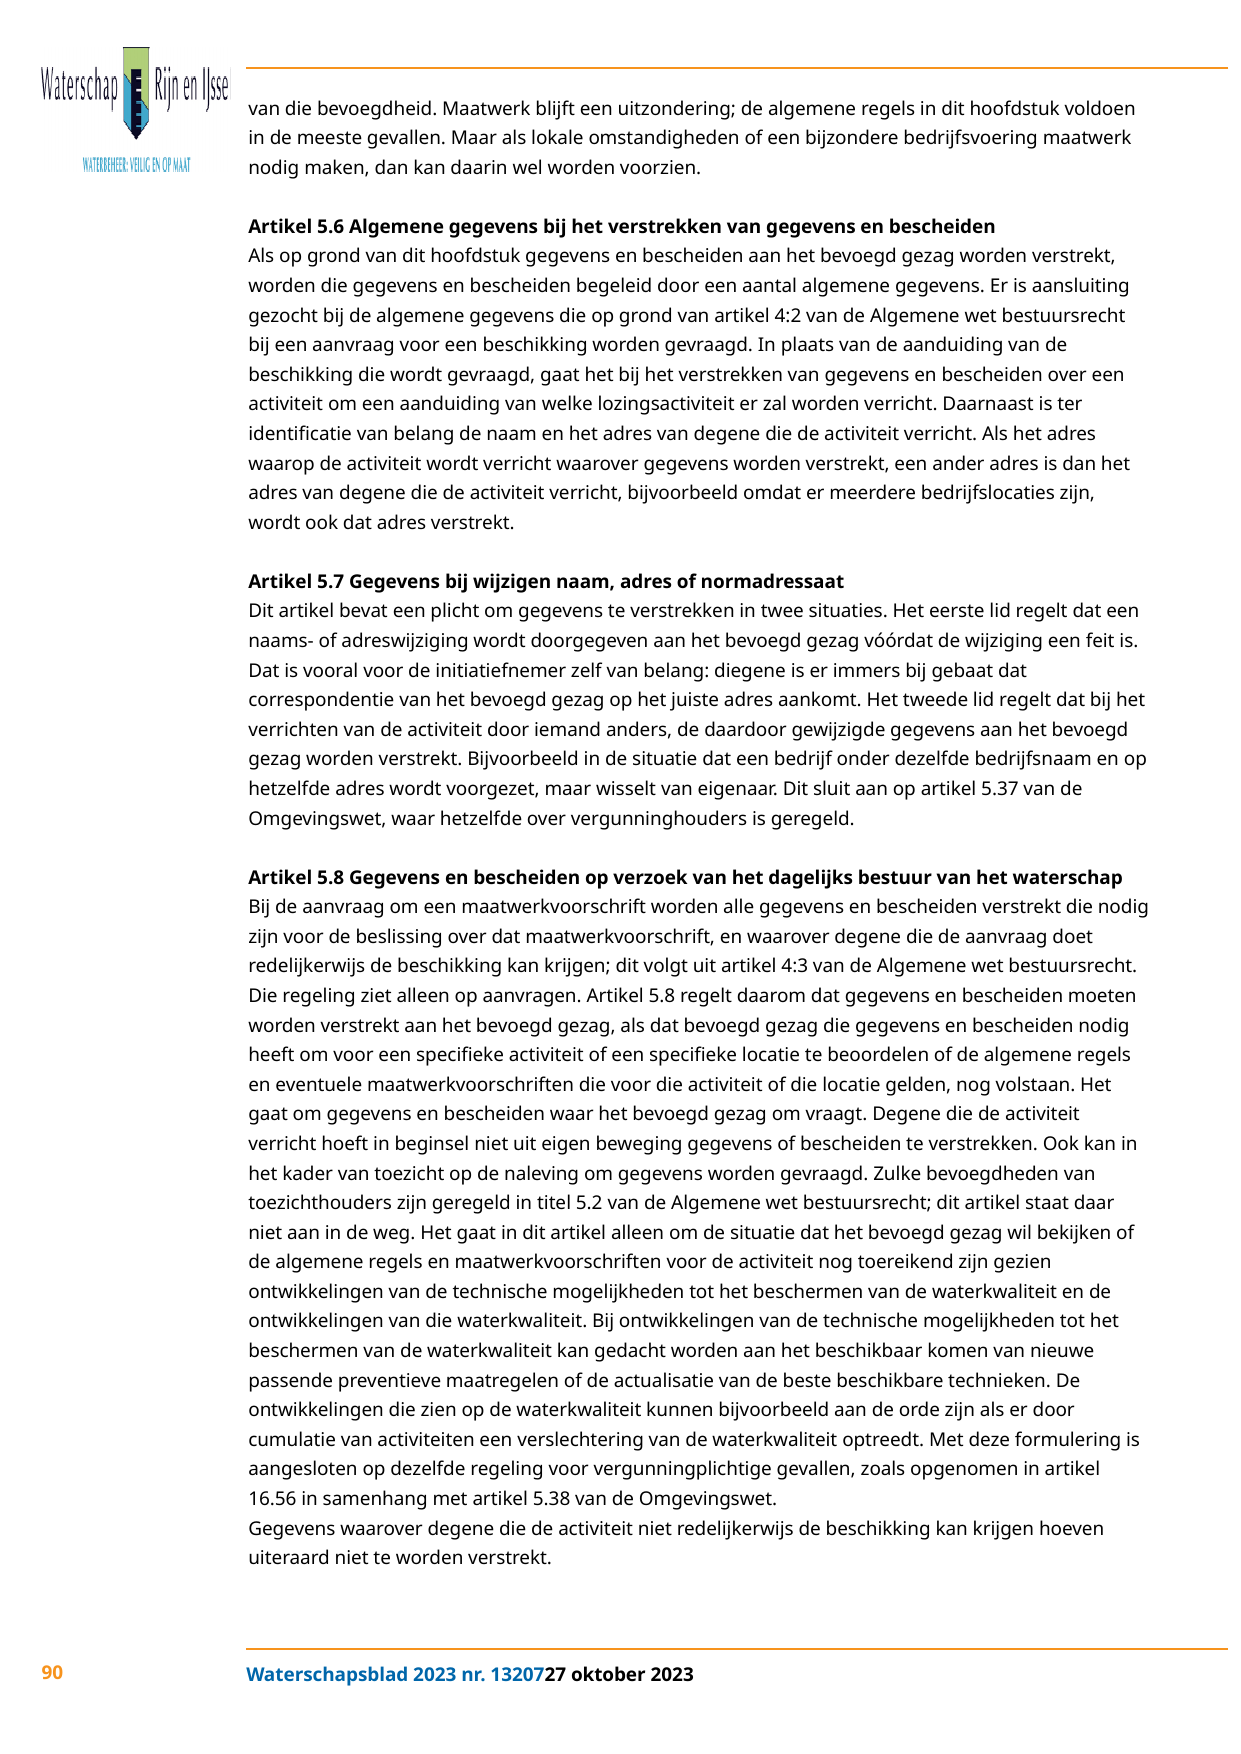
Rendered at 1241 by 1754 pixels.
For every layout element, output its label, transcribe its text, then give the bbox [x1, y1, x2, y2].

text Gegevens waarover degene die de activiteit niet redelijkerwijs de beschikking kan krijgen hoeven uiteraard niet te worden verstrekt. [248, 1515, 1152, 1570]
text van die bevoegdheid. Maatwerk blijft een uitzondering; de algemene regels in dit hoofdstuk voldoen in de meeste gevallen. Maar als lokale omstandigheden of een bijzondere bedrijfsvoering maatwerk nodig maken, dan kan daarin wel worden voorzien. [248, 95, 1152, 180]
text Als op grond van dit hoofdstuk gegevens en bescheiden aan het bevoegd gezag worden verstrekt, worden die gegevens en bescheiden begeleid door een aantal algemene gegevens. Er is aansluiting gezocht bij de algemene gegevens die op grond van artikel 4:2 van de Algemene wet bestuursrecht bij een aanvraag voor een beschikking worden gevraagd. In plaats van de aanduiding van de beschikking die wordt gevraagd, gaat het bij het verstrekken van gegevens en bescheiden over een activiteit om een aanduiding van welke lozingsactiviteit er zal worden verricht. Daarnaast is ter identificatie van belang de naam en het adres van degene die de activiteit verricht. Als het adres waarop de activiteit wordt verricht waarover gegevens worden verstrekt, een ander adres is dan het adres van degene die de activiteit verricht, bijvoorbeeld omdat er meerdere bedrijfslocaties zijn, wordt ook dat adres verstrekt. [248, 243, 1152, 535]
text Dit artikel bevat een plicht om gegevens te verstrekken in twee situaties. Het eerste lid regelt dat een naams- of adreswijziging wordt doorgegeven aan het bevoegd gezag vóórdat de wijziging een feit is. Dat is vooral voor de initiatiefnemer zelf van belang: diegene is er immers bij gebaat dat correspondentie van het bevoegd gezag op het juiste adres aankomt. Het tweede lid regelt dat bij het verrichten van de activiteit door iemand anders, de daardoor gewijzigde gegevens aan het bevoegd gezag worden verstrekt. Bijvoorbeeld in de situatie dat een bedrijf onder dezelfde bedrijfsnaam en op hetzelfde adres wordt voorgezet, maar wisselt van eigenaar. Dit sluit aan op artikel 5.37 van de Omgevingswet, waar hetzelfde over vergunninghouders is geregeld. [248, 598, 1152, 831]
text Bij de aanvraag om een maatwerkvoorschrift worden alle gegevens en bescheiden verstrekt die nodig zijn voor de beslissing over dat maatwerkvoorschrift, en waarover degene die de aanvraag doet redelijkerwijs de beschikking kan krijgen; dit volgt uit artikel 4:3 van de Algemene wet bestuursrecht. Die regeling ziet alleen op aanvragen. Artikel 5.8 regelt daarom dat gegevens en bescheiden moeten worden verstrekt aan het bevoegd gezag, als dat bevoegd gezag die gegevens en bescheiden nodig heeft om voor een specifieke activiteit of een specifieke locatie te beoordelen of de algemene regels en eventuele maatwerkvoorschriften die voor die activiteit of die locatie gelden, nog volstaan. Het gaat om gegevens en bescheiden waar het bevoegd gezag om vraagt. Degene die de activiteit verricht hoeft in beginsel niet uit eigen beweging gegevens of bescheiden te verstrekken. Ook kan in het kader van toezicht op de naleving om gegevens worden gevraagd. Zulke bevoegdheden van toezichthouders zijn geregeld in titel 5.2 van de Algemene wet bestuursrecht; dit artikel staat daar niet aan in de weg. Het gaat in dit artikel alleen om de situatie dat het bevoegd gezag wil bekijken of de algemene regels en maatwerkvoorschriften voor de activiteit nog toereikend zijn gezien ontwikkelingen van de technische mogelijkheden tot het beschermen van de waterkwaliteit en de ontwikkelingen van die waterkwaliteit. Bij ontwikkelingen van de technische mogelijkheden tot het beschermen van de waterkwaliteit kan gedacht worden aan het beschikbaar komen van nieuwe passende preventieve maatregelen of de actualisatie van de beste beschikbare technieken. De ontwikkelingen die zien op de waterkwaliteit kunnen bijvoorbeeld aan de orde zijn als er door cumulatie van activiteiten een verslechtering van de waterkwaliteit optreedt. Met deze formulering is aangesloten op dezelfde regeling voor vergunningplichtige gevallen, zoals opgenomen in artikel 16.56 in samenhang met artikel 5.38 van de Omgevingswet. [248, 893, 1152, 1511]
text Artikel 5.7 Gegevens bij wijzigen naam, adres of normadressaat [248, 568, 1152, 594]
text Artikel 5.6 Algemene gegevens bij het verstrekken van gegevens en bescheiden [248, 213, 1152, 239]
text Artikel 5.8 Gegevens en bescheiden op verzoek van het dagelijks bestuur van het waterschap [248, 864, 1152, 890]
picture [41, 47, 231, 172]
